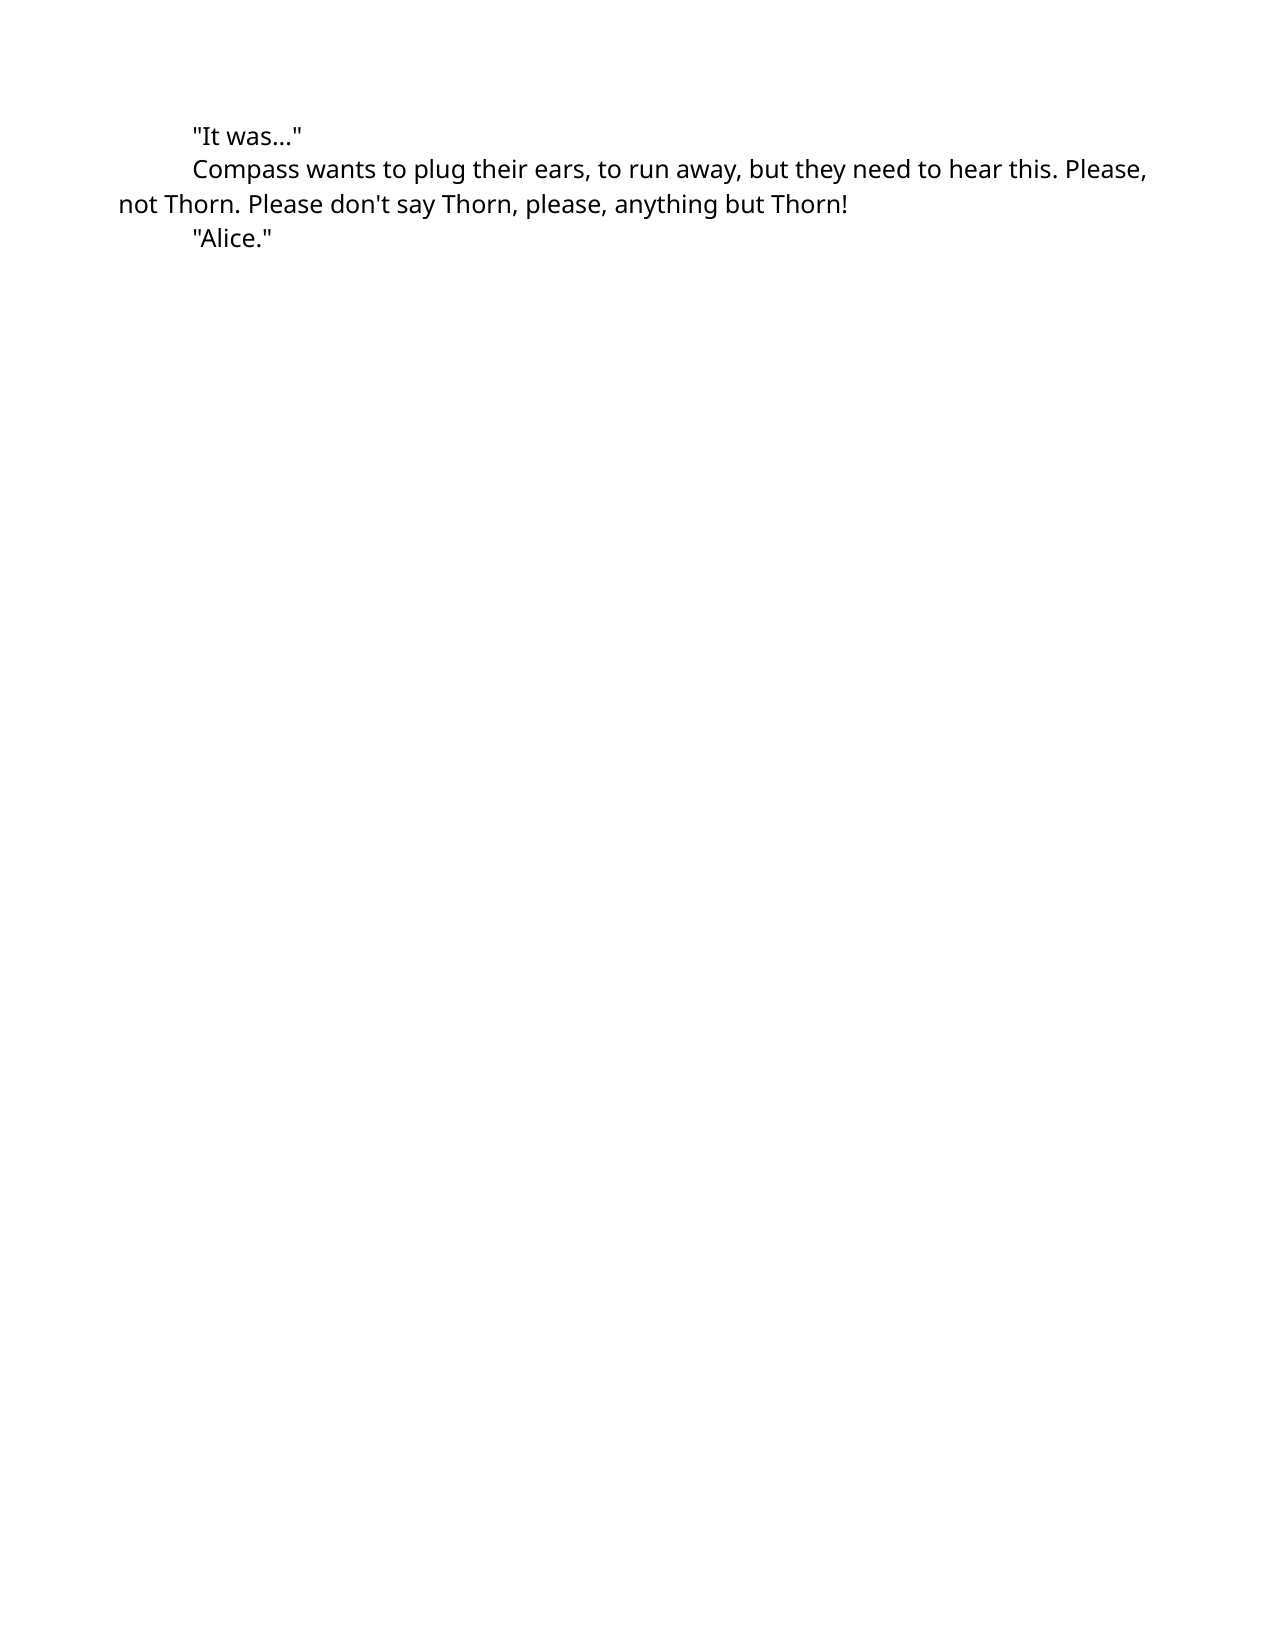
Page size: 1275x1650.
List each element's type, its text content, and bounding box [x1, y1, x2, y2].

text Compass wants to plug their ears, to run away, but they need to hear this. Please, not Thorn. Please don't say Thorn, please, anything but Thorn! [118, 152, 1157, 220]
text "It was..." [118, 118, 1157, 152]
text "Alice." [118, 220, 1157, 254]
